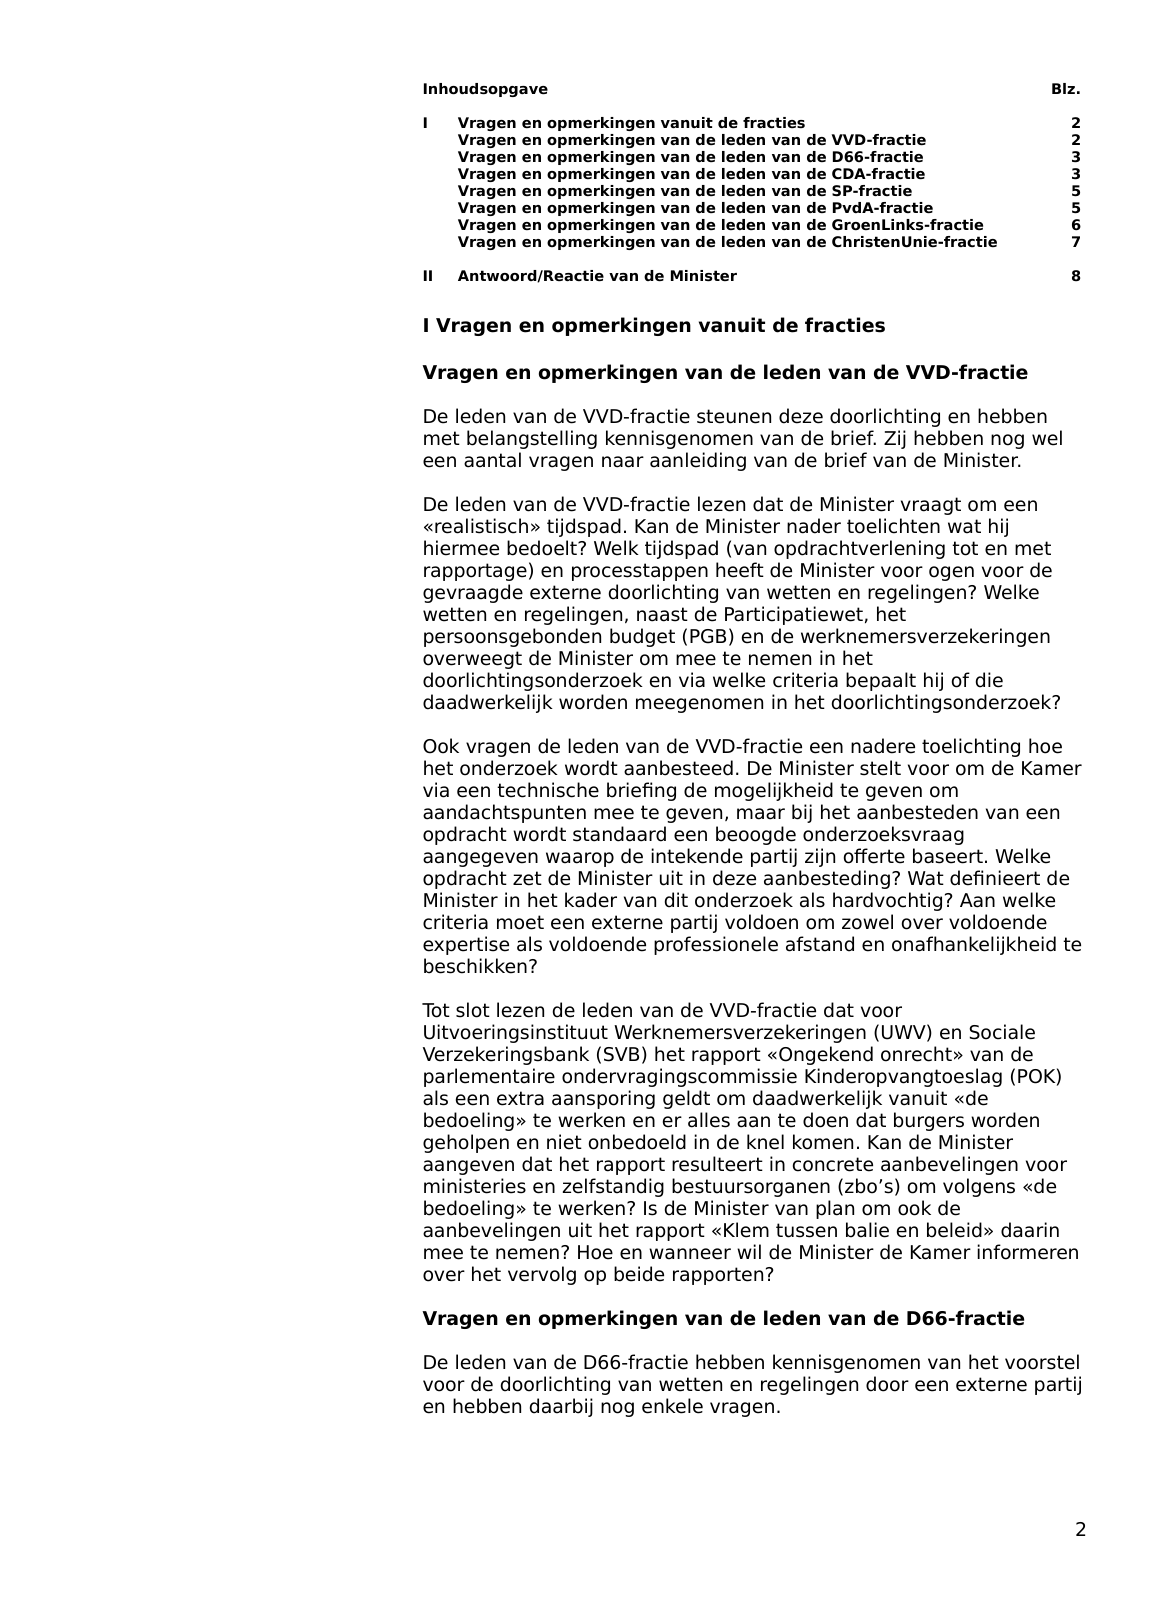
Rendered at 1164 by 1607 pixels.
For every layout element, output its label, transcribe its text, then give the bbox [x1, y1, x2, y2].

table_cell 2 [1028, 132, 1087, 149]
table_cell [422, 200, 452, 217]
table_header Blz. [1028, 81, 1087, 98]
table_cell Antwoord/Reactie van de Minister [452, 268, 1028, 285]
table_cell 3 [1028, 166, 1087, 183]
table_cell Vragen en opmerkingen van de leden van de CDA-fractie [452, 166, 1028, 183]
table_cell 5 [1028, 183, 1087, 200]
table_cell 6 [1028, 217, 1087, 234]
table_cell 2 [1028, 115, 1087, 132]
subtitle Vragen en opmerkingen van de leden van de D66-fractie [422, 1308, 1087, 1330]
text Ook vragen de leden van de VVD-fractie een nadere toelichting hoe het onderzoek wordt aanbesteed. De Minister stelt voor om de Kamer via een technische briefing de mogelijkheid te geven om aandachtspunten mee te geven, maar bij het aanbesteden van een opdracht wordt standaard een beoogde onderzoeksvraag aangegeven waarop de intekende partij zijn offerte baseert. Welke opdracht zet de Minister uit in deze aanbesteding? Wat definieert de Minister in het kader van dit onderzoek als hardvochtig? Aan welke criteria moet een externe partij voldoen om zowel over voldoende expertise als voldoende professionele afstand en onafhankelijkheid te beschikken? [422, 736, 1087, 978]
text Tot slot lezen de leden van de VVD-fractie dat voor Uitvoeringsinstituut Werknemersverzekeringen (UWV) en Sociale Verzekeringsbank (SVB) het rapport «Ongekend onrecht» van de parlementaire ondervragingscommissie Kinderopvangtoeslag (POK) als een extra aansporing geldt om daadwerkelijk vanuit «de bedoeling» te werken en er alles aan te doen dat burgers worden geholpen en niet onbedoeld in de knel komen. Kan de Minister aangeven dat het rapport resulteert in concrete aanbevelingen voor ministeries en zelfstandig bestuursorganen (zbo’s) om volgens «de bedoeling» te werken? Is de Minister van plan om ook de aanbevelingen uit het rapport «Klem tussen balie en beleid» daarin mee te nemen? Hoe en wanneer wil de Minister de Kamer informeren over het vervolg op beide rapporten? [422, 1000, 1087, 1286]
table_cell 3 [1028, 149, 1087, 166]
table_cell Vragen en opmerkingen van de leden van de GroenLinks-fractie [452, 217, 1028, 234]
table_cell [422, 98, 452, 115]
subtitle Vragen en opmerkingen van de leden van de VVD-fractie [422, 362, 1087, 384]
table_cell [422, 149, 452, 166]
table_cell [452, 98, 1028, 115]
table_cell [1028, 98, 1087, 115]
table_cell Vragen en opmerkingen vanuit de fracties [452, 115, 1028, 132]
table_cell [452, 251, 1028, 268]
table_cell [422, 183, 452, 200]
text De leden van de VVD-fractie steunen deze doorlichting en hebben met belangstelling kennisgenomen van de brief. Zij hebben nog wel een aantal vragen naar aanleiding van de brief van de Minister. [422, 406, 1087, 472]
table_cell Vragen en opmerkingen van de leden van de PvdA-fractie [452, 200, 1028, 217]
table_cell Vragen en opmerkingen van de leden van de D66-fractie [452, 149, 1028, 166]
table_cell [422, 234, 452, 251]
table_cell I [422, 115, 452, 132]
table_cell 5 [1028, 200, 1087, 217]
text De leden van de D66-fractie hebben kennisgenomen van het voorstel voor de doorlichting van wetten en regelingen door een externe partij en hebben daarbij nog enkele vragen. [422, 1352, 1087, 1418]
table_cell [422, 166, 452, 183]
subtitle I Vragen en opmerkingen vanuit de fracties [422, 315, 1087, 337]
table_cell Vragen en opmerkingen van de leden van de SP-fractie [452, 183, 1028, 200]
table_cell Vragen en opmerkingen van de leden van de VVD-fractie [452, 132, 1028, 149]
table_cell 7 [1028, 234, 1087, 251]
table_cell 8 [1028, 268, 1087, 285]
table_cell [1028, 251, 1087, 268]
table_cell Vragen en opmerkingen van de leden van de ChristenUnie-fractie [452, 234, 1028, 251]
table_header Inhoudsopgave [422, 81, 1028, 98]
table_cell II [422, 268, 452, 285]
table_cell [422, 217, 452, 234]
text De leden van de VVD-fractie lezen dat de Minister vraagt om een «realistisch» tijdspad. Kan de Minister nader toelichten wat hij hiermee bedoelt? Welk tijdspad (van opdrachtverlening tot en met rapportage) en processtappen heeft de Minister voor ogen voor de gevraagde externe doorlichting van wetten en regelingen? Welke wetten en regelingen, naast de Participatiewet, het persoonsgebonden budget (PGB) en de werknemersverzekeringen overweegt de Minister om mee te nemen in het doorlichtingsonderzoek en via welke criteria bepaalt hij of die daadwerkelijk worden meegenomen in het doorlichtingsonderzoek? [422, 494, 1087, 714]
table_cell [422, 251, 452, 268]
table_cell [422, 132, 452, 149]
